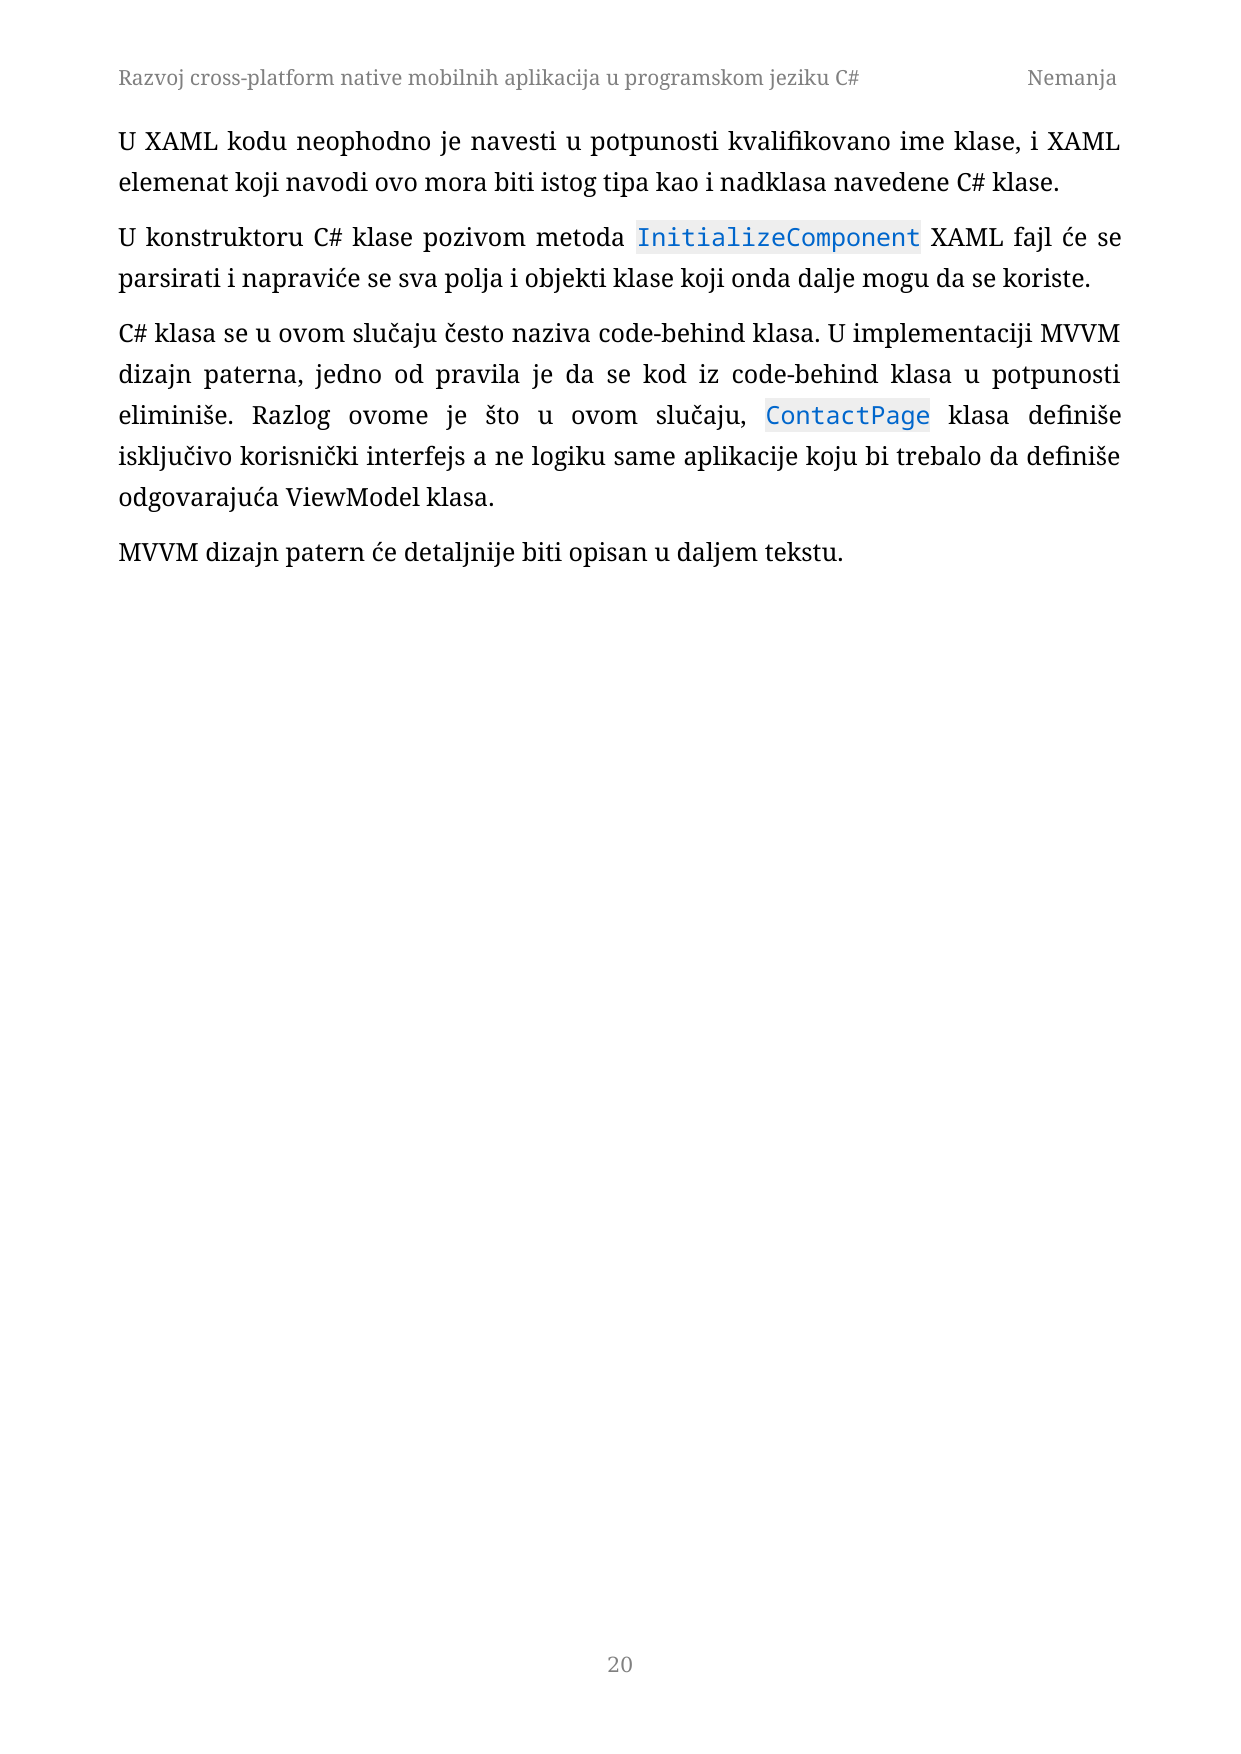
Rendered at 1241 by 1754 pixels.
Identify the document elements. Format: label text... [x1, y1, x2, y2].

text U XAML kodu neophodno je navesti u potpunosti kvalifikovano ime klase, i XAML elemenat koji navodi ovo mora biti istog tipa kao i nadklasa navedene C# klase. [118, 123, 1122, 198]
text MVVM dizajn patern će detaljnije biti opisan u daljem tekstu. [118, 534, 1122, 569]
text U konstruktoru C# klase pozivom metoda InitializeComponent XAML fajl će se parsirati i napraviće se sva polja i objekti klase koji onda dalje mogu da se koriste. [118, 219, 1122, 294]
text C# klasa se u ovom slučaju često naziva code-behind klasa. U implementaciji MVVM dizajn paterna, jedno od pravila je da se kod iz code-behind klasa u potpunosti eliminiše. Razlog ovome je što u ovom slučaju, ContactPage klasa definiše isključivo korisnički interfejs a ne logiku same aplikacije koju bi trebalo da definiše odgovarajuća ViewModel klasa. [118, 316, 1122, 513]
